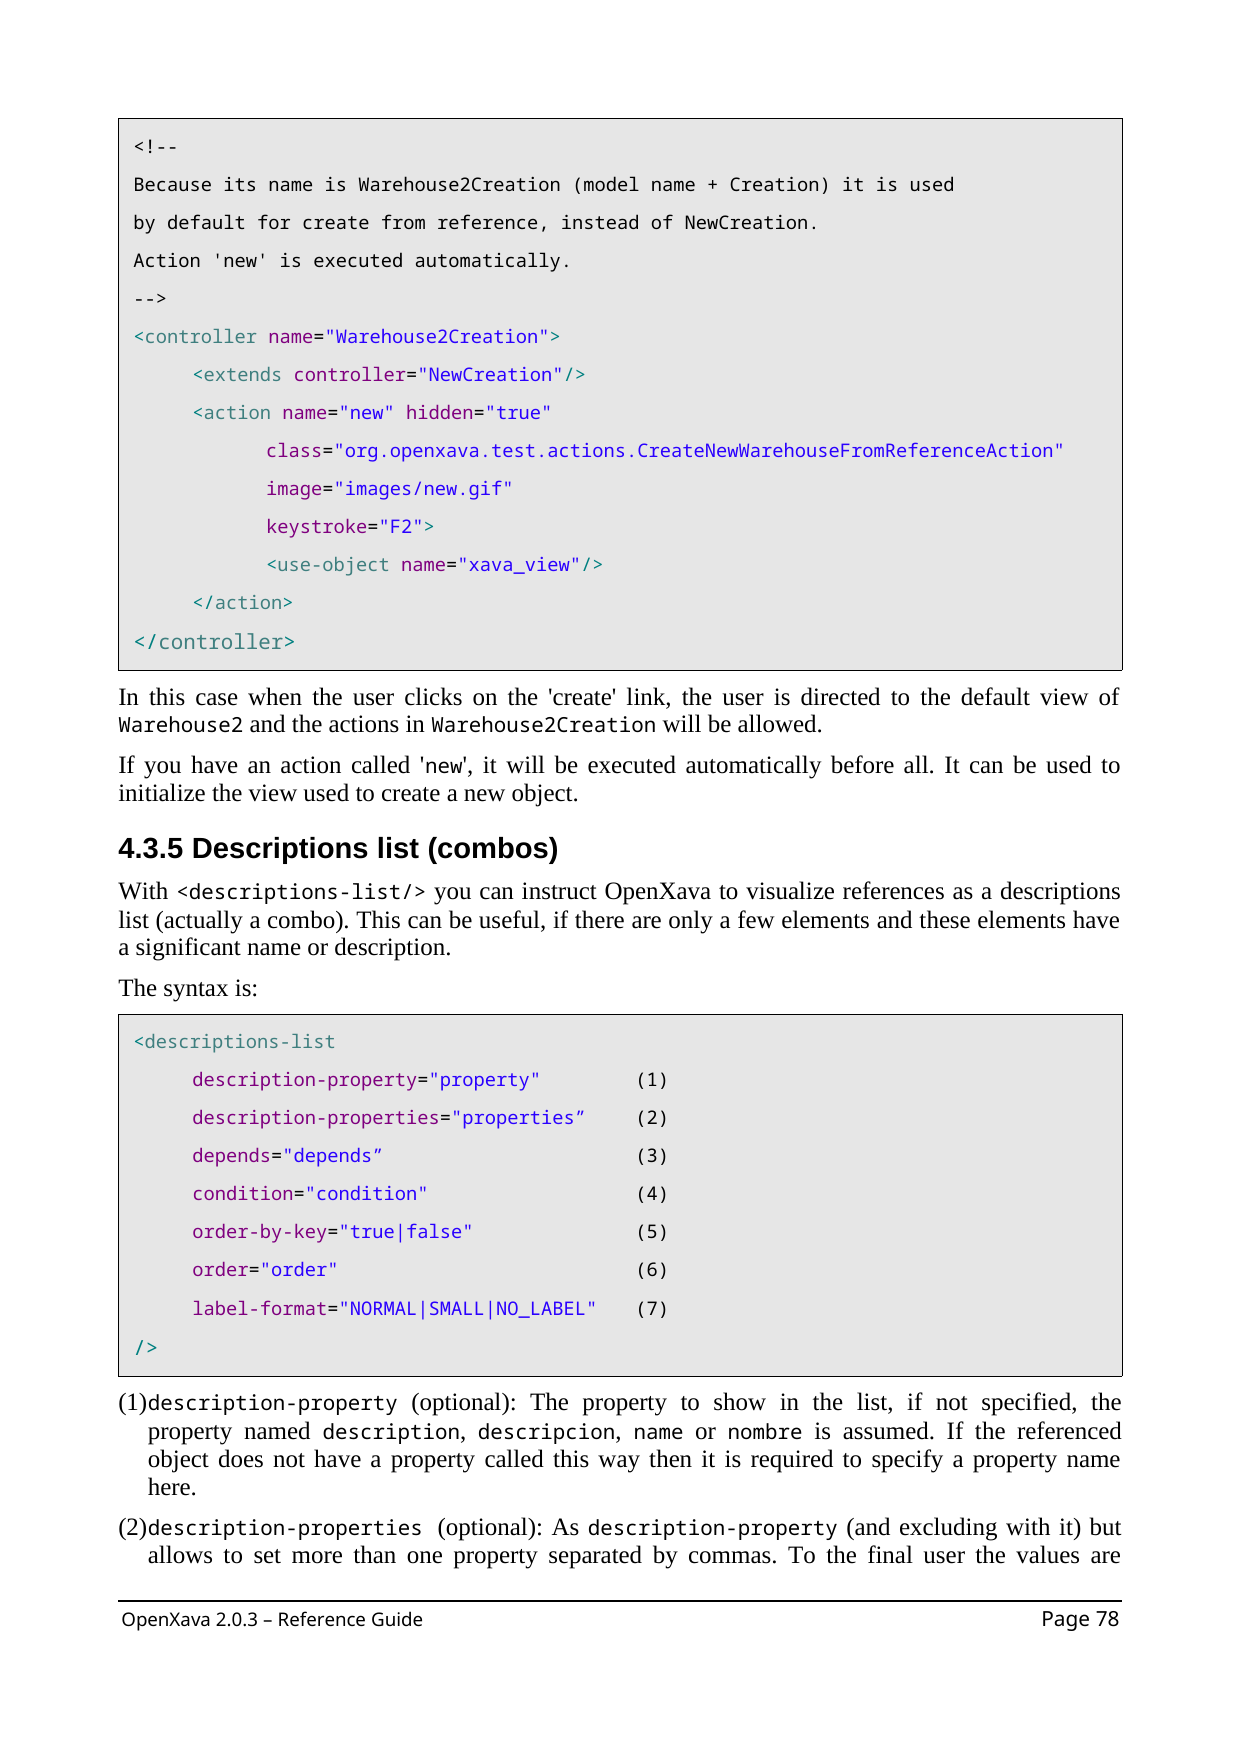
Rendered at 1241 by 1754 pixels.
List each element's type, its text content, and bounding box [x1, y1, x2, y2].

text <descriptions-list [119, 1015, 1122, 1052]
text /> [119, 1318, 1122, 1376]
text <!-- [119, 119, 1122, 156]
text image="images/new.gif" [119, 460, 1122, 498]
text --> [119, 270, 1122, 308]
text </action> [119, 574, 1122, 612]
text by default for create from reference, instead of NewCreation. [119, 194, 1122, 232]
text <use-object name="xava_view"/> [119, 536, 1122, 574]
text Action 'new' is executed automatically. [119, 232, 1122, 270]
text With <descriptions-list/> you can instruct OpenXava to visualize references as a descriptions list (actually a combo). This can be useful, if there are only a few elements and these elements have a significant name or description. [118, 877, 1122, 961]
text description-property="property" (1) [119, 1052, 1122, 1090]
subtitle Descriptions list (combos) [118, 832, 1122, 865]
text condition="condition" (4) [119, 1166, 1122, 1204]
text <controller name="Warehouse2Creation"> [119, 308, 1122, 346]
text description-properties="properties” (2) [119, 1090, 1122, 1128]
list description-properties (optional): As description-property (and excluding with it) but allows to set more than one property separated by commas. To the final user the values are [118, 1513, 1122, 1569]
text Because its name is Warehouse2Creation (model name + Creation) it is used [119, 156, 1122, 194]
list description-property (optional): The property to show in the list, if not specified, the property named description, descripcion, name or nombre is assumed. If the referenced object does not have a property called this way then it is required to specify a property name here. [118, 1388, 1122, 1500]
text order="order" (6) [119, 1242, 1122, 1280]
text depends="depends” (3) [119, 1128, 1122, 1166]
text <action name="new" hidden="true" [119, 384, 1122, 422]
text <extends controller="NewCreation"/> [119, 346, 1122, 384]
text If you have an action called 'new', it will be executed automatically before all. It can be used to initialize the view used to create a new object. [118, 751, 1122, 807]
text order-by-key="true|false" (5) [119, 1204, 1122, 1242]
text keystroke="F2"> [119, 498, 1122, 536]
text The syntax is: [118, 974, 1122, 1001]
text </controller> [119, 612, 1122, 670]
text class="org.openxava.test.actions.CreateNewWarehouseFromReferenceAction" [119, 422, 1122, 460]
text In this case when the user clicks on the 'create' link, the user is directed to the default view of Warehouse2 and the actions in Warehouse2Creation will be allowed. [118, 683, 1122, 739]
text label-format="NORMAL|SMALL|NO_LABEL" (7) [119, 1280, 1122, 1318]
